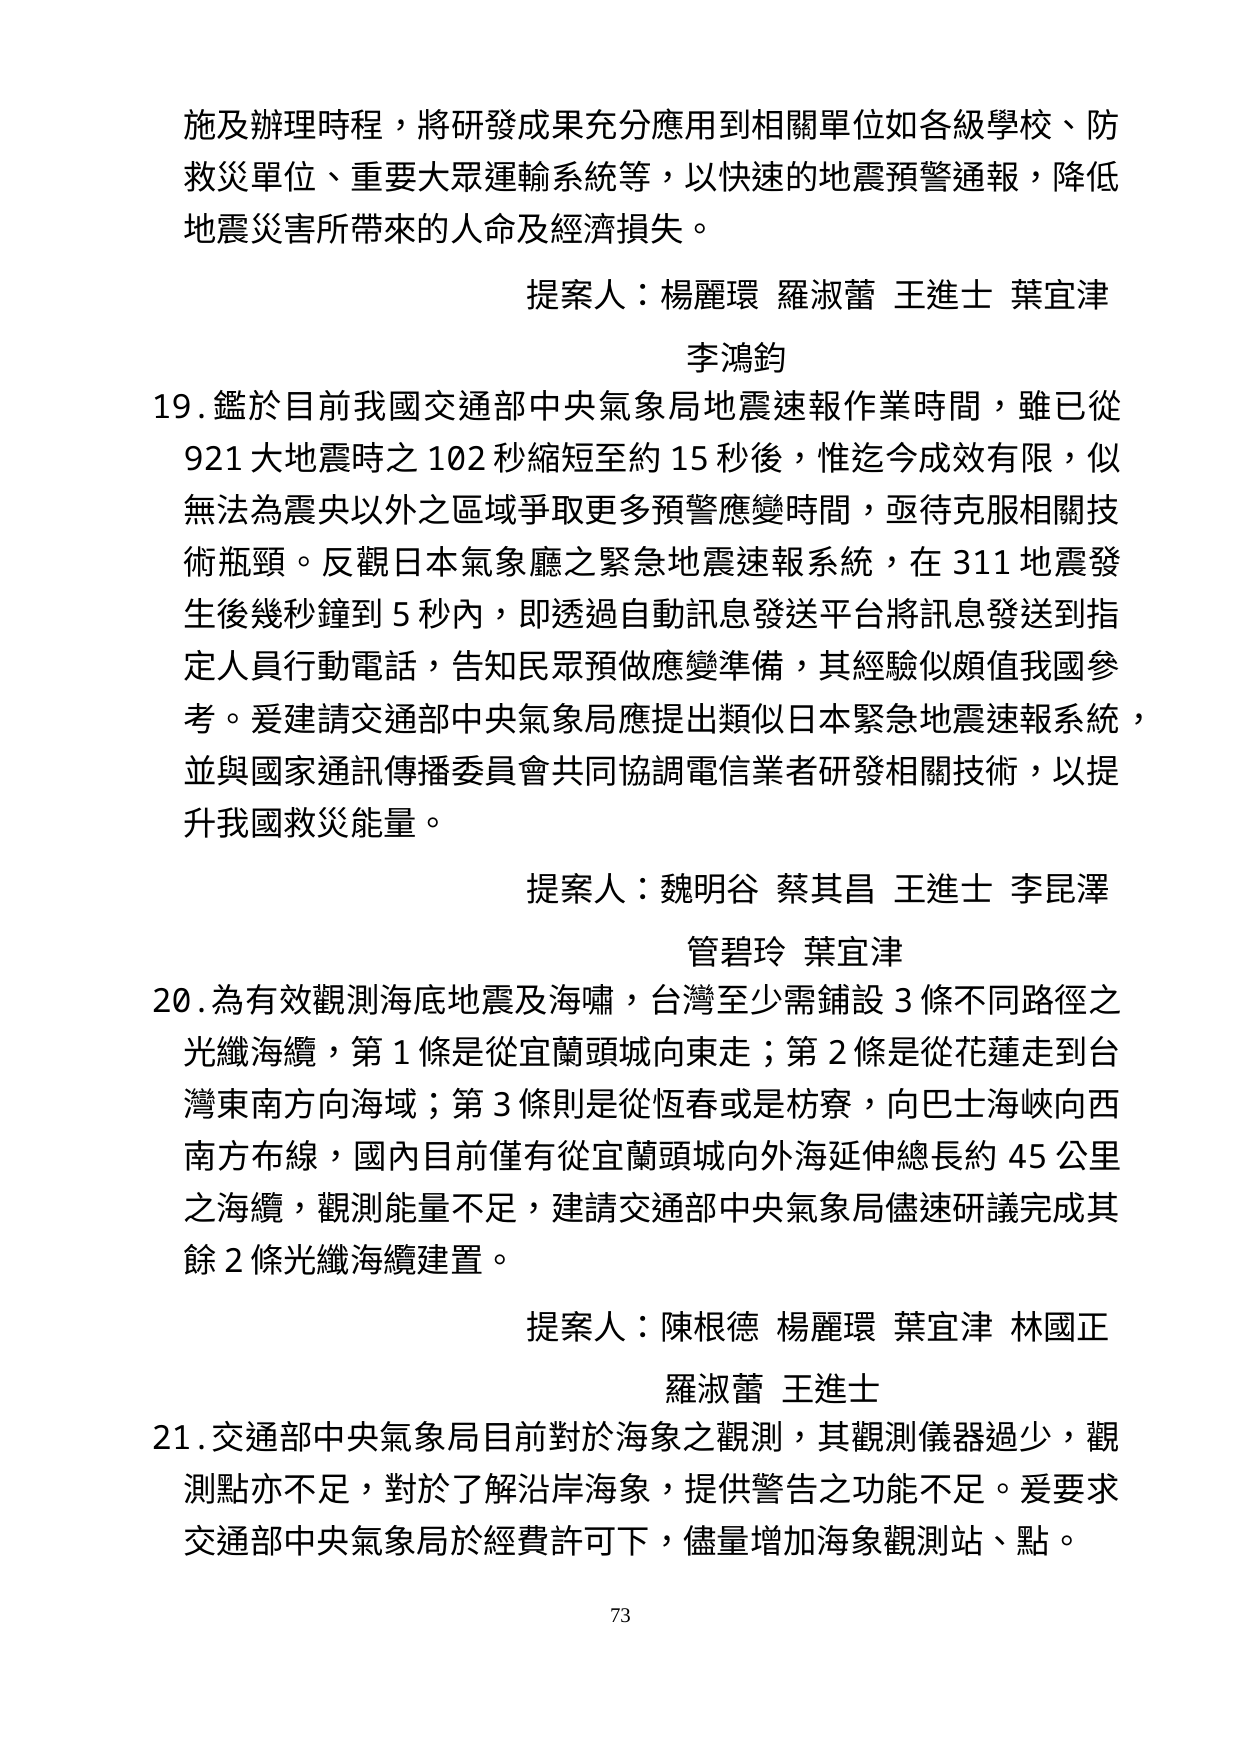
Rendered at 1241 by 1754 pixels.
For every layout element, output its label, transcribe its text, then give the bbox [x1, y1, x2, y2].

text 20.為有效觀測海底地震及海嘯，台灣至少需鋪設3條不同路徑之光纖海纜，第1條是從宜蘭頭城向東走；第2條是從花蓮走到台灣東南方向海域；第3條則是從恆春或是枋寮，向巴士海峽向西南方布線，國內目前僅有從宜蘭頭城向外海延伸總長約45公里之海纜，觀測能量不足，建請交通部中央氣象局儘速研議完成其餘2條光纖海纜建置。 [151, 971, 1122, 1283]
text 羅淑蕾 王進士 [664, 1346, 1122, 1408]
text 管碧玲 葉宜津 [526, 908, 1122, 971]
text 施及辦理時程，將研發成果充分應用到相關單位如各級學校、防救災單位、重要大眾運輸系統等，以快速的地震預警通報，降低地震災害所帶來的人命及經濟損失。 [151, 96, 1122, 252]
text 提案人：魏明谷 蔡其昌 王進士 李昆澤 [526, 846, 1122, 908]
text 21.交通部中央氣象局目前對於海象之觀測，其觀測儀器過少，觀測點亦不足，對於了解沿岸海象，提供警告之功能不足。爰要求交通部中央氣象局於經費許可下，儘量增加海象觀測站、點。 [151, 1408, 1122, 1564]
text 19.鑑於目前我國交通部中央氣象局地震速報作業時間，雖已從921大地震時之102秒縮短至約15秒後，惟迄今成效有限，似無法為震央以外之區域爭取更多預警應變時間，亟待克服相關技術瓶頸。反觀日本氣象廳之緊急地震速報系統，在311地震發生後幾秒鐘到5秒內，即透過自動訊息發送平台將訊息發送到指定人員行動電話，告知民眾預做應變準備，其經驗似頗值我國參考。爰建請交通部中央氣象局應提出類似日本緊急地震速報系統，並與國家通訊傳播委員會共同協調電信業者研發相關技術，以提升我國救災能量。 [151, 377, 1122, 846]
text 提案人：陳根德 楊麗環 葉宜津 林國正 [526, 1283, 1122, 1346]
text 李鴻鈞 [526, 314, 1122, 377]
text 提案人：楊麗環 羅淑蕾 王進士 葉宜津 [526, 252, 1122, 314]
